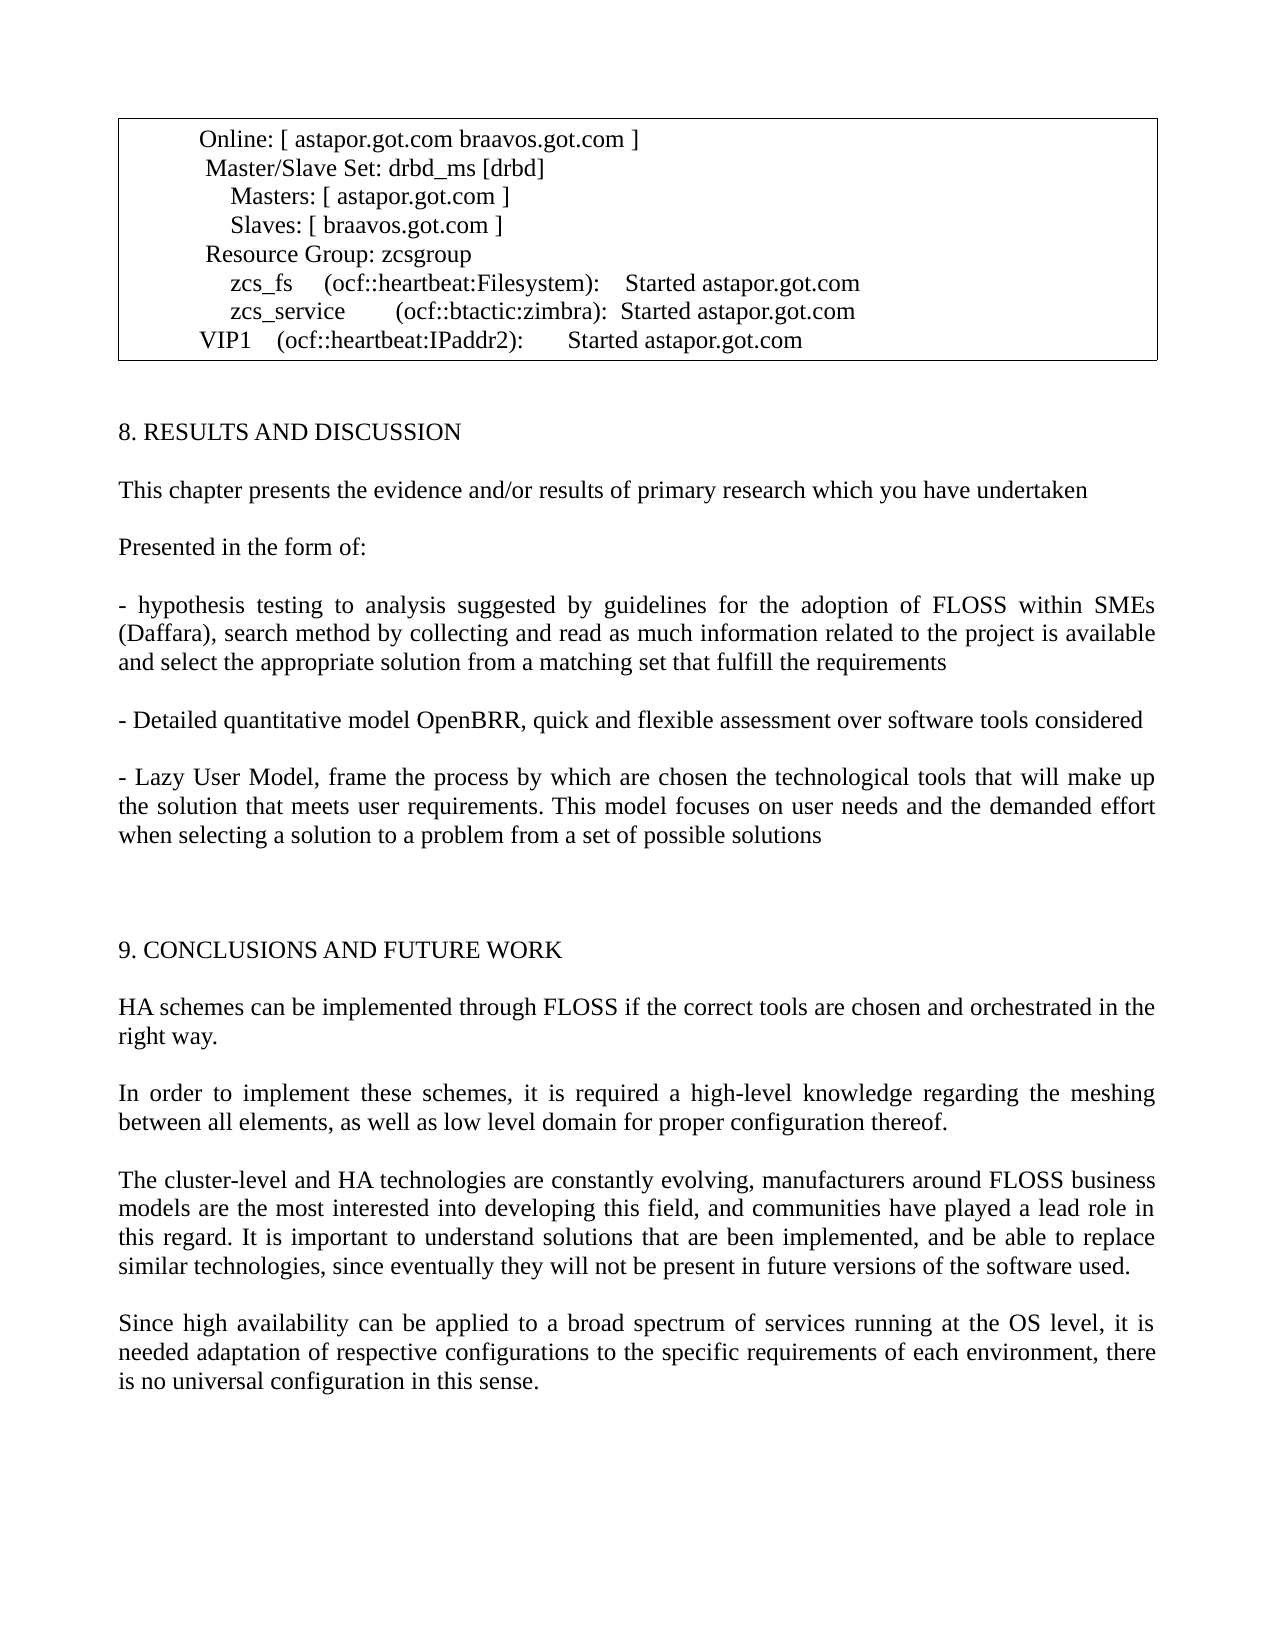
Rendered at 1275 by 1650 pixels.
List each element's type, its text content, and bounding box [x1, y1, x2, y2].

text - hypothesis testing to analysis suggested by guidelines for the adoption of FLOSS within SMEs (Daffara), search method by collecting and read as much information related to the project is available and select the appropriate solution from a matching set that fulfill the requirements [118, 590, 1157, 676]
text 9. CONCLUSIONS AND FUTURE WORK [118, 935, 1157, 963]
text Presented in the form of: [118, 532, 1157, 561]
text This chapter presents the evidence and/or results of primary research which you have undertaken [118, 475, 1157, 503]
text The cluster-level and HA technologies are constantly evolving, manufacturers around FLOSS business models are the most interested into developing this field, and communities have played a lead role in this regard. It is important to understand solutions that are been implemented, and be able to replace similar technologies, since eventually they will not be present in future versions of the software used. [118, 1165, 1157, 1280]
text HA schemes can be implemented through FLOSS if the correct tools are chosen and orchestrated in the right way. [118, 992, 1157, 1050]
text - Detailed quantitative model OpenBRR, quick and flexible assessment over software tools considered [118, 705, 1157, 733]
text Since high availability can be applied to a broad spectrum of services running at the OS level, it is needed adaptation of respective configurations to the specific requirements of each environment, there is no universal configuration in this sense. [118, 1308, 1157, 1395]
text In order to implement these schemes, it is required a high-level knowledge regarding the meshing between all elements, as well as low level domain for proper configuration thereof. [118, 1078, 1157, 1136]
text 8. RESULTS AND DISCUSSION [118, 417, 1157, 446]
text - Lazy User Model, frame the process by which are chosen the technological tools that will make up the solution that meets user requirements. This model focuses on user needs and the demanded effort when selecting a solution to a problem from a set of possible solutions [118, 762, 1157, 848]
table_header Online: [ astapor.got.com braavos.got.com ] Master/Slave Set: drbd_ms [drbd] Masters: [ astapor.got.com ] Slaves: [ braavos.got.com ] Resource Group: zcsgroup zcs_fs (ocf::heartbeat:Filesystem): Started astapor.got.com zcs_service (ocf::btactic:zimbra): Started astapor.got.com VIP1 (ocf::heartbeat:IPaddr2): Started astapor.got.com [119, 119, 1157, 360]
